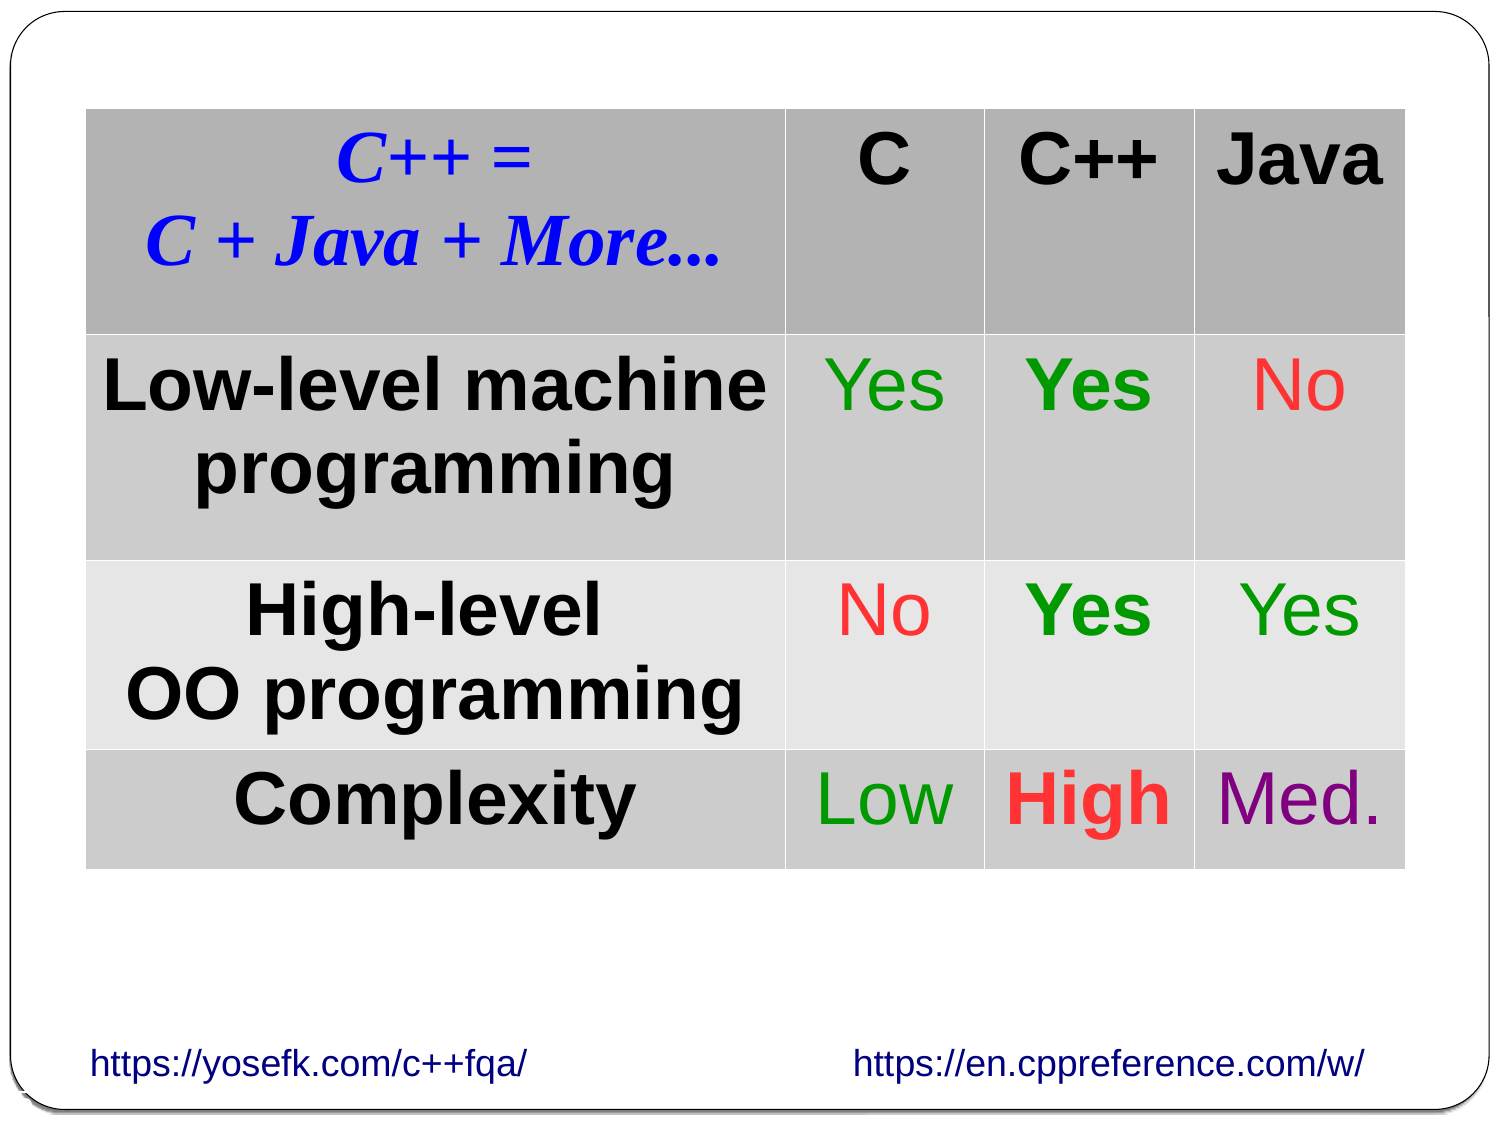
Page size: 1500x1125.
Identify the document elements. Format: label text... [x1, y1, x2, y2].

table_cell Yes [1195, 561, 1405, 749]
slide_number [0, 1074, 50, 1125]
text_box https://yosefk.com/c++fqa/ [75, 1035, 618, 1092]
table_cell Yes [786, 335, 984, 560]
table_cell Low [786, 750, 984, 869]
table_cell Yes [985, 561, 1194, 749]
table_header Java [1195, 109, 1405, 334]
table_header C [786, 109, 984, 334]
table_header C++ = C + Java + More... [86, 109, 785, 334]
text_box https://en.cppreference.com/w/ [838, 1035, 1381, 1092]
table_cell No [786, 561, 984, 749]
table_header C++ [985, 109, 1194, 334]
table_cell No [1195, 335, 1405, 560]
table_cell Yes [985, 335, 1194, 560]
table_cell Complexity [86, 750, 785, 869]
table_cell Med. [1195, 750, 1405, 869]
table_cell Low-level machine programming [86, 335, 785, 560]
table_cell High [985, 750, 1194, 869]
table_cell High-level OO programming [86, 561, 785, 749]
